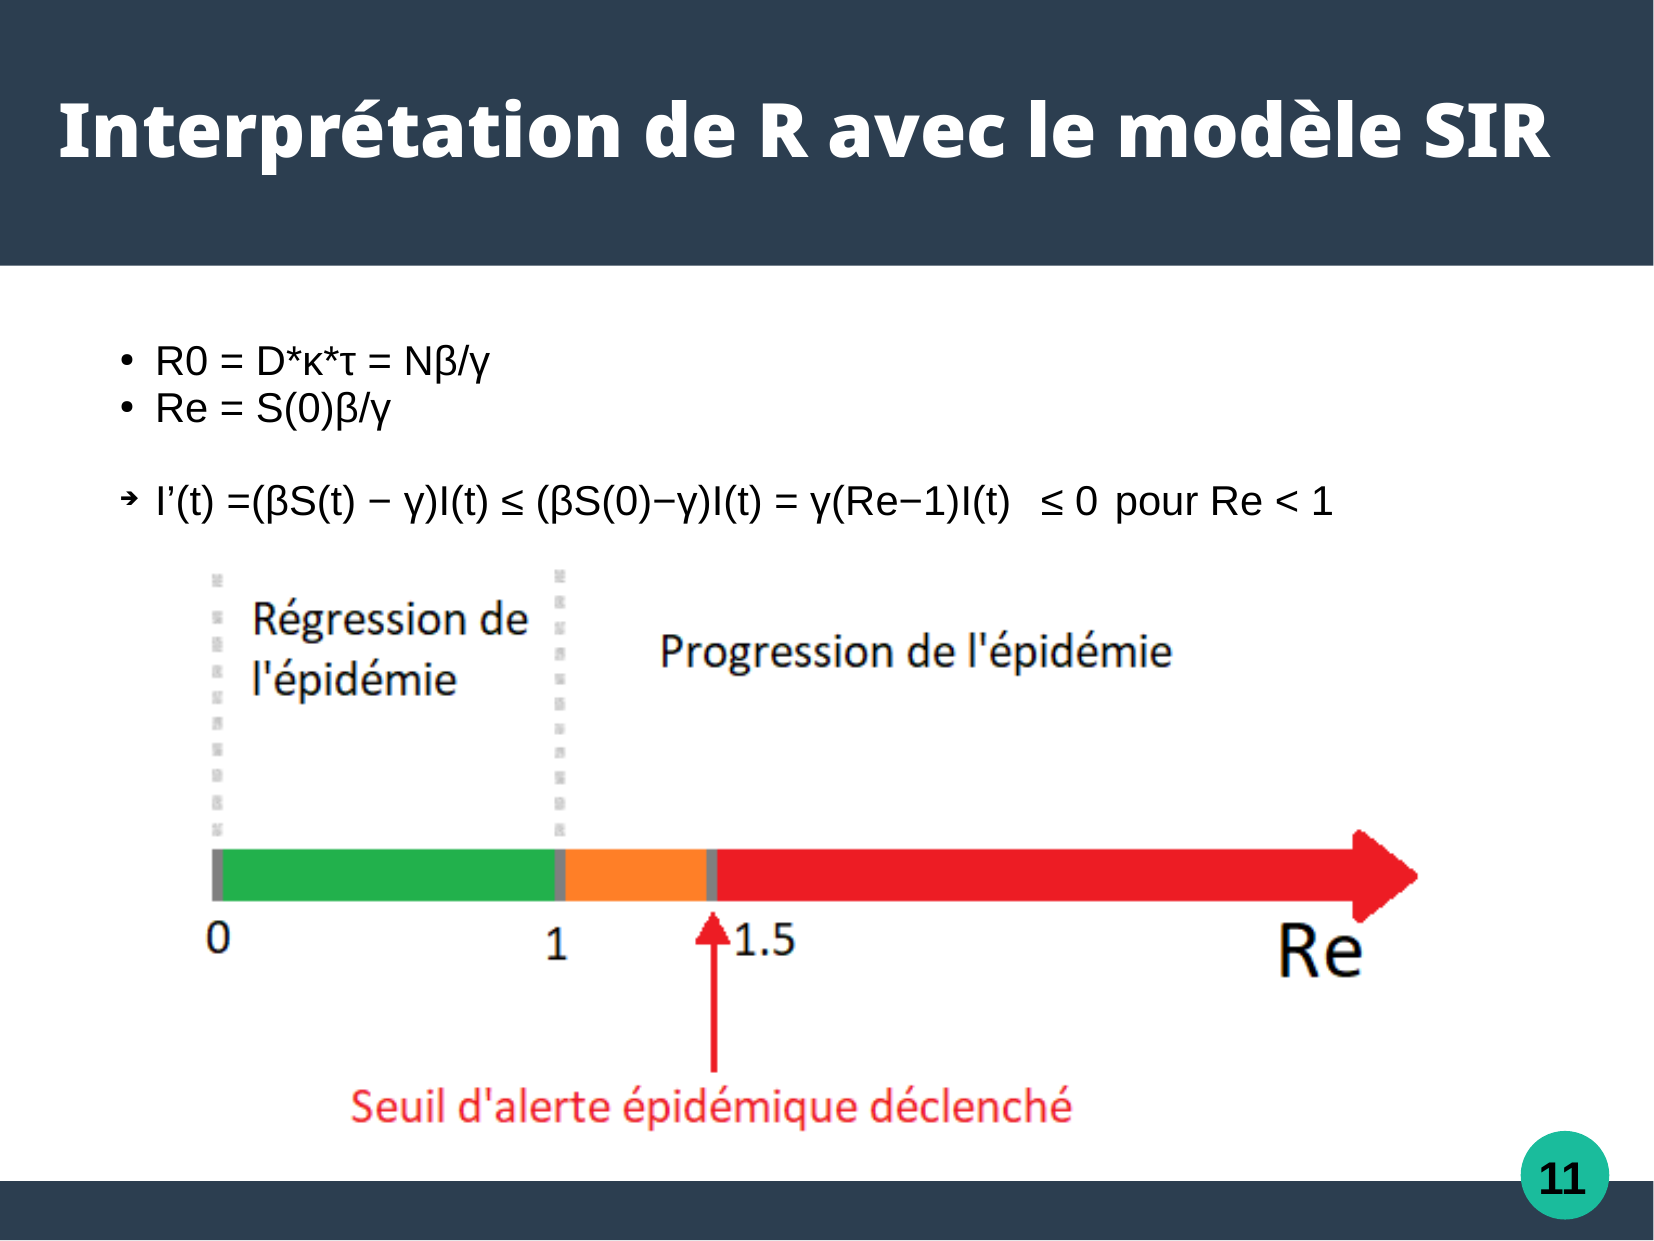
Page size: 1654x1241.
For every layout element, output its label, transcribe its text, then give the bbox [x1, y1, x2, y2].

text_box R0 = D*κ*τ = Nβ/γ Re = S(0)β/γ I’(t) =(βS(t) − γ)I(t) ≤ (βS(0)−γ)I(t) = γ(Re−1)I(t) ≤ 0 pour Re < 1 [104, 330, 1583, 792]
title Interprétation de R avec le modèle SIR [59, 49, 1595, 207]
picture [165, 543, 1429, 1158]
text_box 11 [1523, 1145, 1605, 1236]
